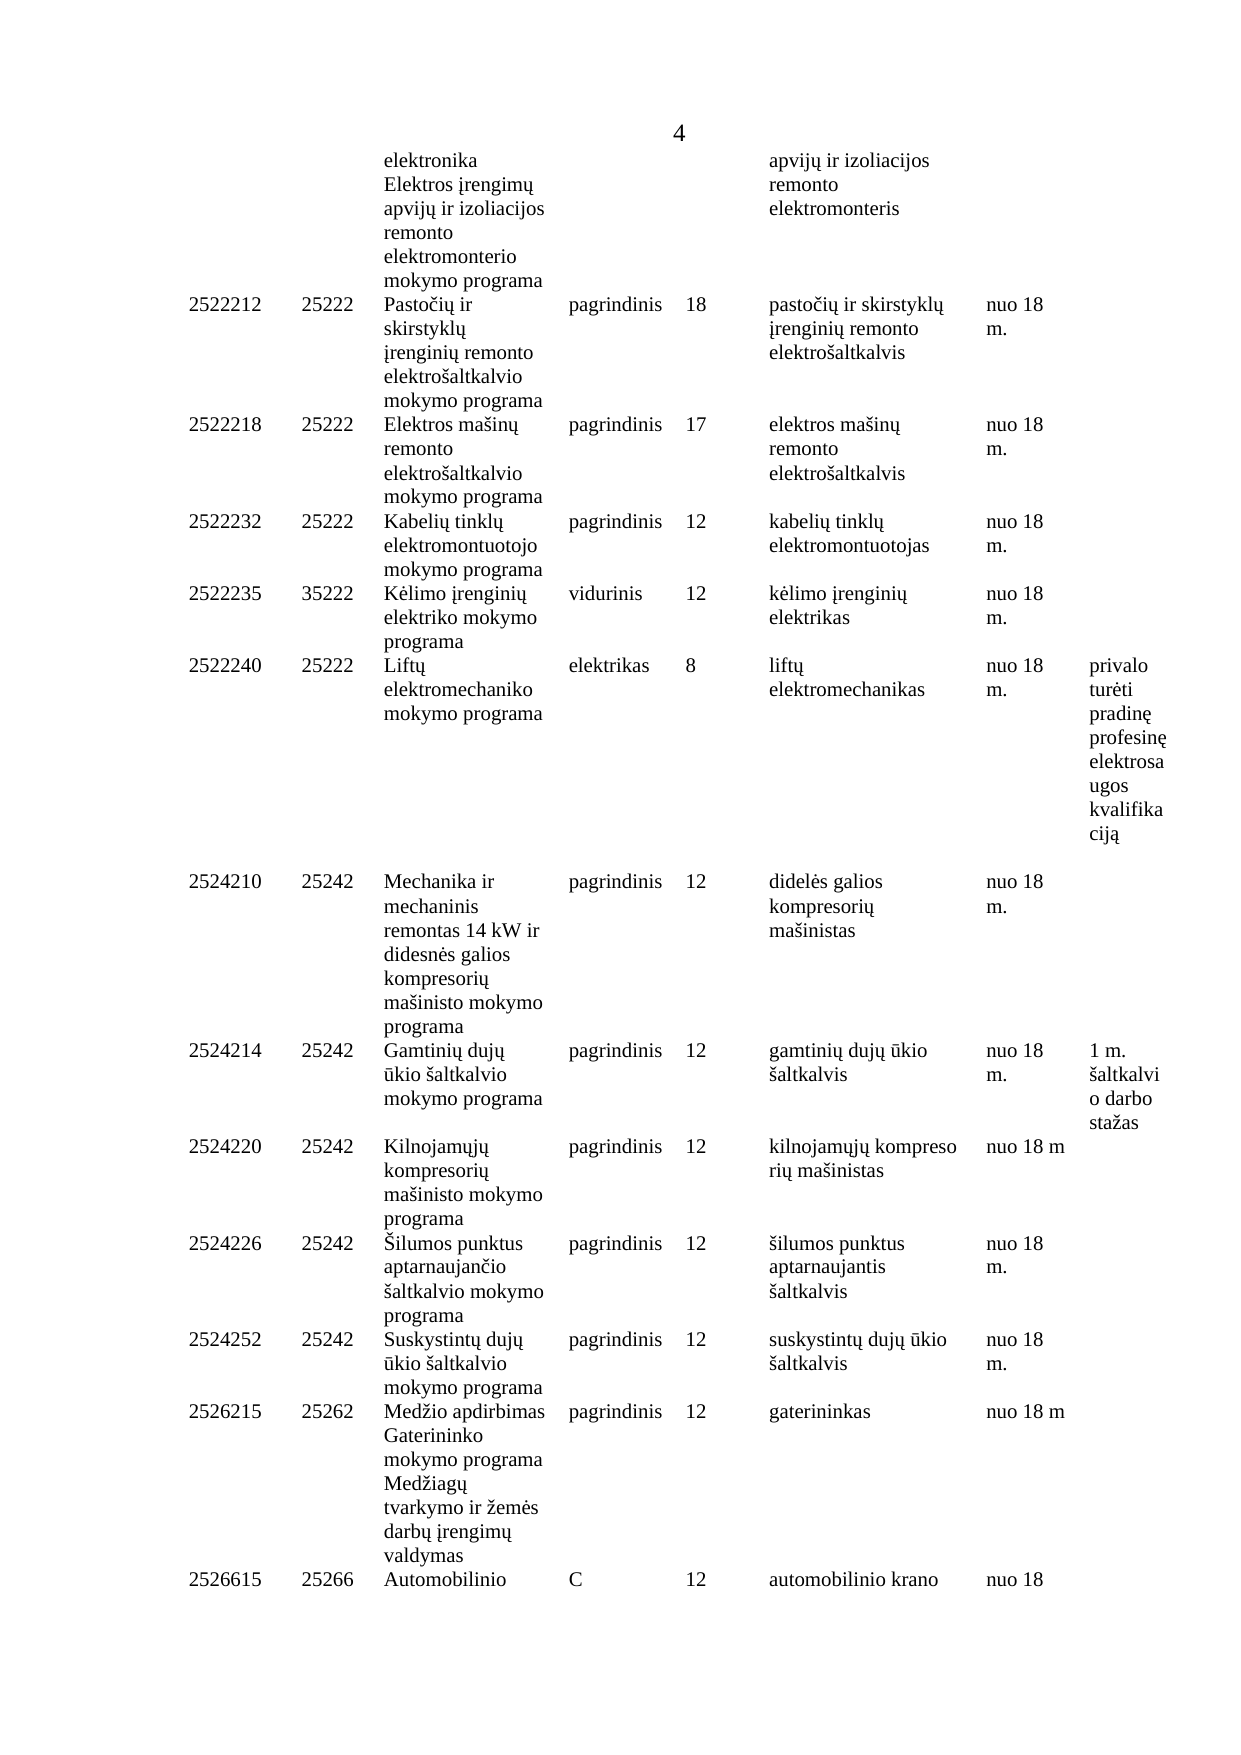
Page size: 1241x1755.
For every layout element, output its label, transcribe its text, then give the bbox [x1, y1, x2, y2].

table_cell 2522235 [177, 581, 290, 653]
table_cell pagrindinis [557, 1230, 674, 1327]
table_cell [1078, 412, 1181, 508]
table_cell 2522240 [177, 653, 290, 845]
table_cell 25242 [290, 1230, 372, 1327]
table_cell 17 [674, 412, 758, 508]
table_cell [557, 845, 674, 869]
table_cell 12 [674, 1038, 758, 1134]
table_cell 25242 [290, 1327, 372, 1399]
table_cell [177, 845, 290, 869]
table_cell automobilinio krano [758, 1567, 975, 1591]
table_cell 2526615 [177, 1567, 290, 1591]
table_cell pastočių ir skirstyklų įrenginių remonto elektrošaltkalvis [758, 292, 975, 412]
table_cell [1078, 148, 1181, 292]
table_cell 8 [674, 653, 758, 845]
table_cell liftų elektromechanikas [758, 653, 975, 845]
table_cell 2524252 [177, 1327, 290, 1399]
table_cell vidurinis [557, 581, 674, 653]
table_cell 25222 [290, 412, 372, 508]
table_cell pagrindinis [557, 870, 674, 1038]
table_cell 35222 [290, 581, 372, 653]
table_cell pagrindinis [557, 1038, 674, 1134]
table_cell kėlimo įrenginių elektrikas [758, 581, 975, 653]
table_cell [1078, 581, 1181, 653]
table_cell nuo 18 m. [975, 1038, 1078, 1134]
table_cell nuo 18 m. [975, 1230, 1078, 1327]
table_cell nuo 18 [975, 1567, 1078, 1591]
table_cell Mechanika ir mechaninis remontas 14 kW ir didesnės galios kompresorių mašinisto mokymo programa [373, 870, 557, 1038]
table_cell 12 [674, 1327, 758, 1399]
table_cell pagrindinis [557, 412, 674, 508]
table_cell elektronika Elektros įrengimų apvijų ir izoliacijos remonto elektromonterio mokymo programa [373, 148, 557, 292]
table_cell Kilnojamųjų kompresorių mašinisto mokymo programa [373, 1134, 557, 1230]
table_cell didelės galios kompresorių mašinistas [758, 870, 975, 1038]
table_cell 2524226 [177, 1230, 290, 1327]
table_cell 12 [674, 581, 758, 653]
table_cell Kėlimo įrenginių elektriko mokymo programa [373, 581, 557, 653]
table_cell [1078, 1399, 1181, 1567]
table_cell šilumos punktus aptarnaujantis šaltkalvis [758, 1230, 975, 1327]
table_cell nuo 18 m. [975, 653, 1078, 845]
table_cell Kabelių tinklų elektromontuotojo mokymo programa [373, 509, 557, 581]
table_cell 25222 [290, 509, 372, 581]
table_cell 2526215 [177, 1399, 290, 1567]
table_cell 2524214 [177, 1038, 290, 1134]
table_cell [674, 148, 758, 292]
table_cell [373, 845, 557, 869]
table_cell Automobilinio [373, 1567, 557, 1591]
table_cell [975, 148, 1078, 292]
table_cell pagrindinis [557, 292, 674, 412]
table_cell elektros mašinų remonto elektrošaltkalvis [758, 412, 975, 508]
table_cell pagrindinis [557, 509, 674, 581]
table_cell 12 [674, 1399, 758, 1567]
table_cell 25222 [290, 653, 372, 845]
table_cell pagrindinis [557, 1134, 674, 1230]
table_cell apvijų ir izoliacijos remonto elektromonteris [758, 148, 975, 292]
table_cell nuo 18 m [975, 1134, 1078, 1230]
table_cell 12 [674, 509, 758, 581]
table_cell 2522232 [177, 509, 290, 581]
table_cell gaterininkas [758, 1399, 975, 1567]
table_cell 2522212 [177, 292, 290, 412]
table_cell [1078, 1327, 1181, 1399]
table_cell nuo 18 m. [975, 870, 1078, 1038]
table_cell elektrikas [557, 653, 674, 845]
table_cell [1078, 509, 1181, 581]
table_cell [1078, 1134, 1181, 1230]
table_cell Suskystintų dujų ūkio šaltkalvio mokymo programa [373, 1327, 557, 1399]
table_cell Pastočių ir skirstyklų įrenginių remonto elektrošaltkalvio mokymo programa [373, 292, 557, 412]
table_cell Šilumos punktus aptarnaujančio šaltkalvio mokymo programa [373, 1230, 557, 1327]
table_cell nuo 18 m. [975, 509, 1078, 581]
table_cell 2524210 [177, 870, 290, 1038]
table_cell Gamtinių dujų ūkio šaltkalvio mokymo programa [373, 1038, 557, 1134]
table_cell Liftų elektromechaniko mokymo programa [373, 653, 557, 845]
table_cell [290, 148, 372, 292]
table_cell [177, 148, 290, 292]
table_cell 1 m. šaltkalvio darbo stažas [1078, 1038, 1181, 1134]
table_cell [975, 845, 1078, 869]
table_cell 12 [674, 870, 758, 1038]
table_cell suskystintų dujų ūkio šaltkalvis [758, 1327, 975, 1399]
table_cell pagrindinis [557, 1327, 674, 1399]
table_cell [1078, 1230, 1181, 1327]
table_cell [1078, 845, 1181, 869]
table_cell 25242 [290, 1038, 372, 1134]
table_cell nuo 18 m. [975, 581, 1078, 653]
table_cell privalo turėti pradinę profesinę elektrosaugos kvalifikaciją [1078, 653, 1181, 845]
table_cell [1078, 1567, 1181, 1591]
table_cell Elektros mašinų remonto elektrošaltkalvio mokymo programa [373, 412, 557, 508]
table_cell 2522218 [177, 412, 290, 508]
table_cell C [557, 1567, 674, 1591]
table_cell nuo 18 m. [975, 412, 1078, 508]
table_cell 25242 [290, 1134, 372, 1230]
table_cell [758, 845, 975, 869]
table_cell nuo 18 m. [975, 292, 1078, 412]
table_cell 25222 [290, 292, 372, 412]
table_cell [674, 845, 758, 869]
table_cell 2524220 [177, 1134, 290, 1230]
table_cell 25242 [290, 870, 372, 1038]
table_cell Medžio apdirbimas Gaterininko mokymo programa Medžiagų tvarkymo ir žemės darbų įrengimų valdymas [373, 1399, 557, 1567]
table_cell 12 [674, 1567, 758, 1591]
table_cell 18 [674, 292, 758, 412]
table_cell gamtinių dujų ūkio šaltkalvis [758, 1038, 975, 1134]
table_cell nuo 18 m. [975, 1327, 1078, 1399]
table_cell 25266 [290, 1567, 372, 1591]
table_cell 12 [674, 1134, 758, 1230]
table_cell [290, 845, 372, 869]
table_cell nuo 18 m [975, 1399, 1078, 1567]
table_cell kabelių tinklų elektromontuotojas [758, 509, 975, 581]
table_cell 25262 [290, 1399, 372, 1567]
table_cell pagrindinis [557, 1399, 674, 1567]
table_cell kilnojamųjų kompreso rių mašinistas [758, 1134, 975, 1230]
table_cell [557, 148, 674, 292]
table_cell 12 [674, 1230, 758, 1327]
table_cell [1078, 870, 1181, 1038]
table_cell [1078, 292, 1181, 412]
